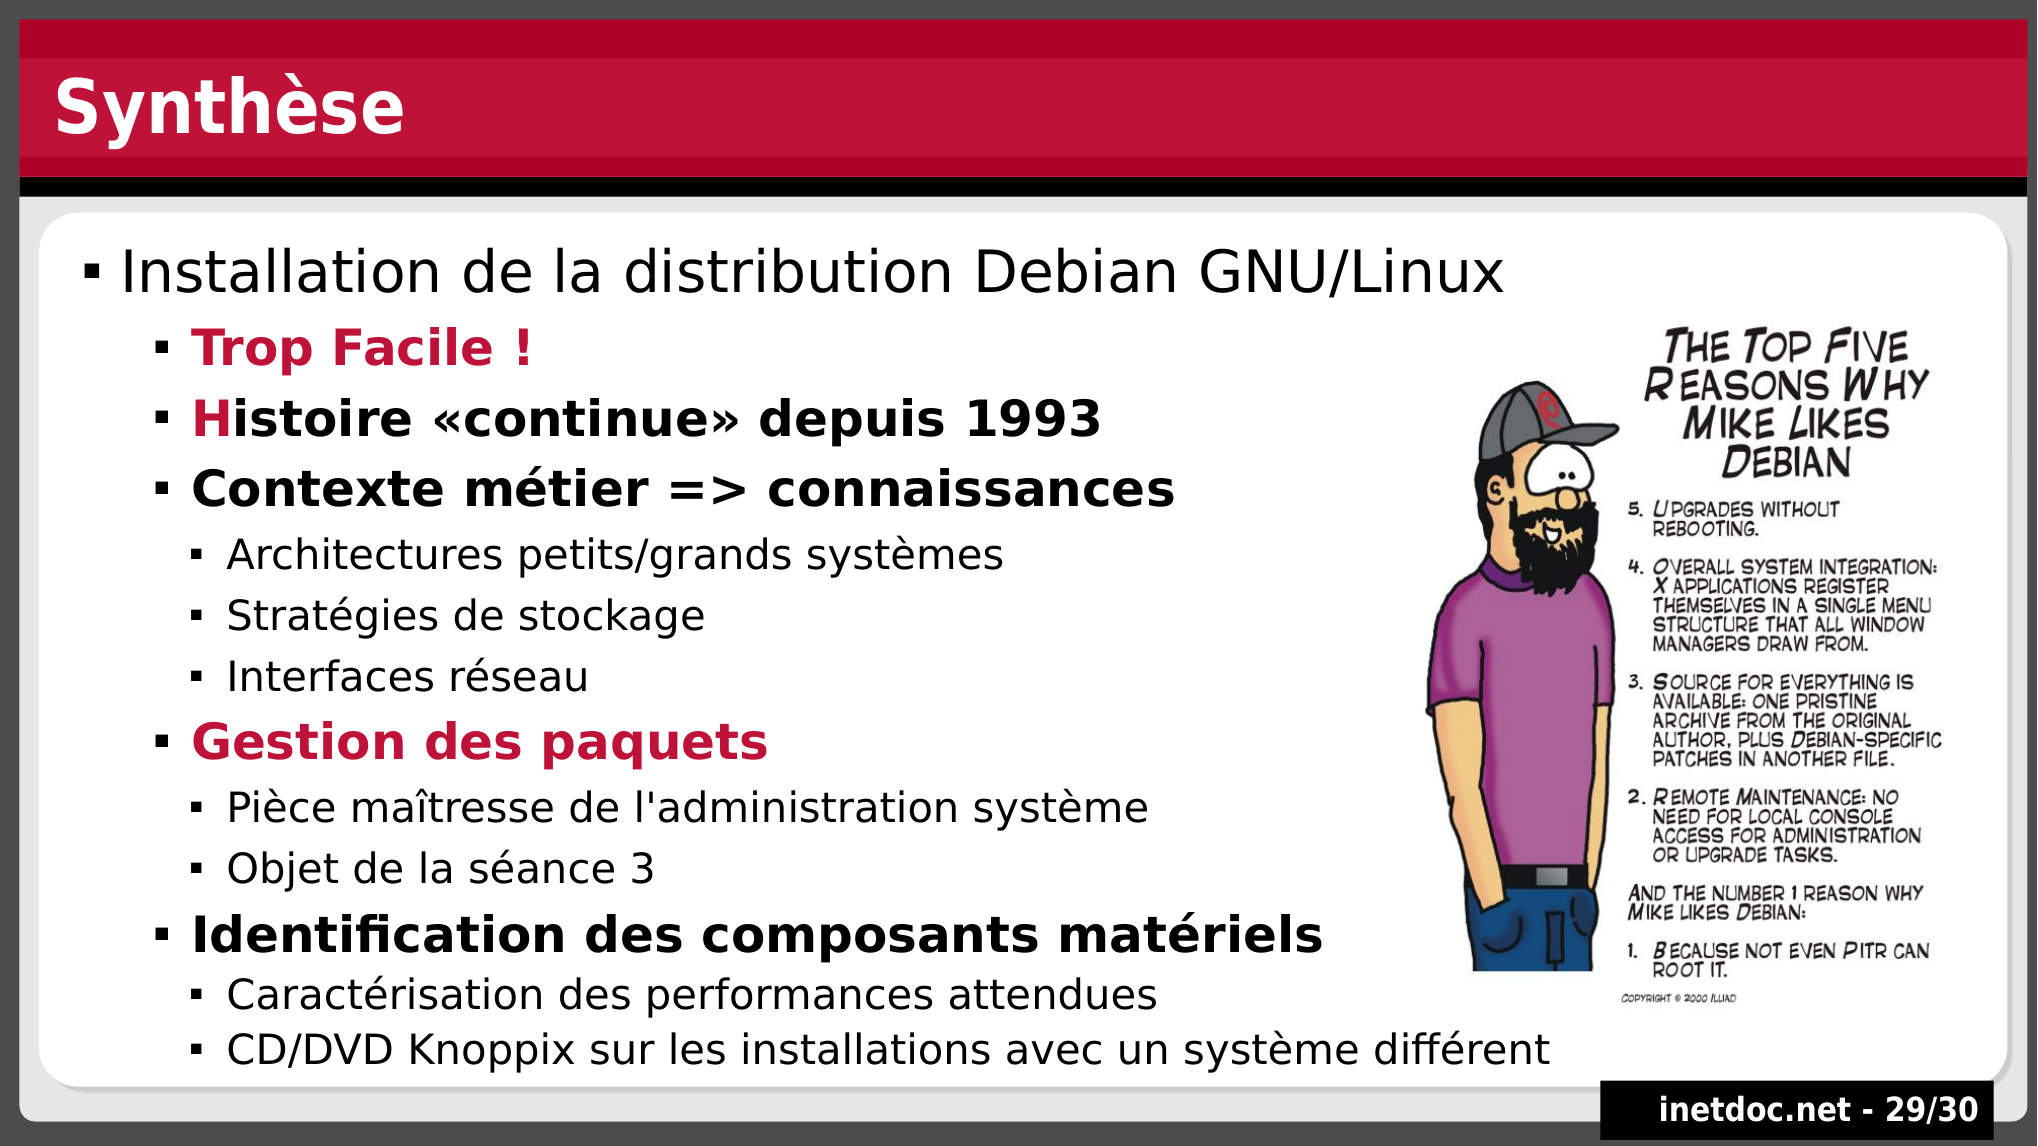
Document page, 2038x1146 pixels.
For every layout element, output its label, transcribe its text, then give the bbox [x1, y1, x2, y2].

text_box Synthèse [19, 59, 2028, 157]
text_box Installation de la distribution Debian GNU/Linux Trop Facile ! Histoire «continue» depuis 1993 Contexte métier => connaissances Architectures petits/grands systèmes Stratégies de stockage Interfaces réseau Gestion des paquets Pièce maîtresse de l'administration système Objet de la séance 3 Identification des composants matériels Caractérisation des performances attendues CD/DVD Knoppix sur les installations avec un système différent [38, 212, 2008, 1087]
text_box [19, 19, 2028, 59]
text_box [19, 157, 2028, 1122]
text_box inetdoc.net - <numéro>/30 [1600, 1080, 1994, 1140]
picture [1409, 312, 1949, 1022]
